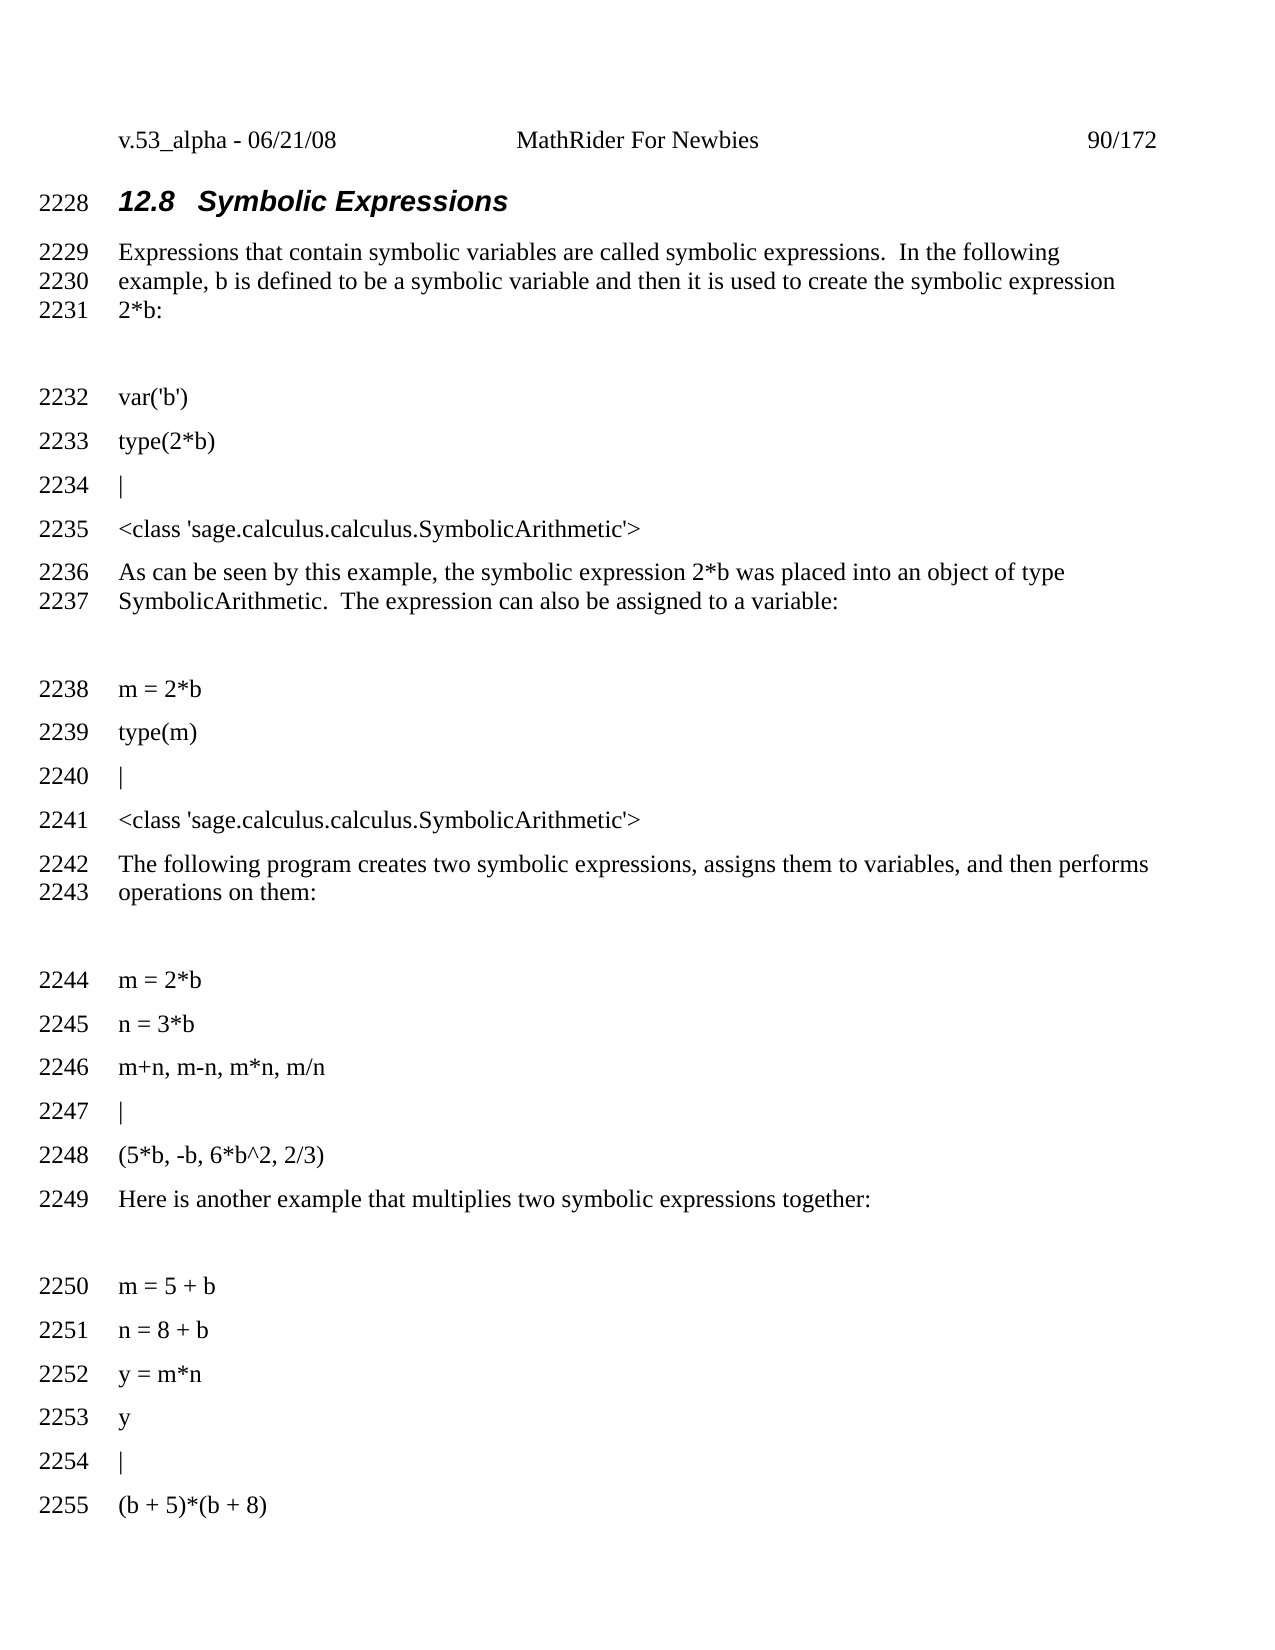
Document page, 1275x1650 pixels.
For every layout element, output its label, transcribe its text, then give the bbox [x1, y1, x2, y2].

text <class 'sage.calculus.calculus.SymbolicArithmetic'> [118, 805, 1157, 834]
text As can be seen by this example, the symbolic expression 2*b was placed into an object of type SymbolicArithmetic. The expression can also be assigned to a variable: [118, 557, 1157, 615]
text type(m) [118, 717, 1157, 746]
text y = m*n [118, 1359, 1157, 1387]
text y [118, 1402, 1157, 1431]
text n = 3*b [118, 1009, 1157, 1037]
text var('b') [118, 382, 1157, 411]
subtitle Symbolic Expressions [118, 184, 1157, 217]
text | [118, 1446, 1157, 1475]
text type(2*b) [118, 426, 1157, 455]
text <class 'sage.calculus.calculus.SymbolicArithmetic'> [118, 514, 1157, 542]
text m = 2*b [118, 674, 1157, 702]
text | [118, 761, 1157, 790]
text | [118, 470, 1157, 499]
text m = 2*b [118, 965, 1157, 994]
text (5*b, -b, 6*b^2, 2/3) [118, 1140, 1157, 1169]
text m+n, m-n, m*n, m/n [118, 1052, 1157, 1081]
text | [118, 1096, 1157, 1125]
text Expressions that contain symbolic variables are called symbolic expressions. In the following example, b is defined to be a symbolic variable and then it is used to create the symbolic expression 2*b: [118, 237, 1157, 324]
text (b + 5)*(b + 8) [118, 1490, 1157, 1519]
text n = 8 + b [118, 1315, 1157, 1344]
text The following program creates two symbolic expressions, assigns them to variables, and then performs operations on them: [118, 849, 1157, 906]
text Here is another example that multiplies two symbolic expressions together: [118, 1184, 1157, 1212]
text m = 5 + b [118, 1271, 1157, 1300]
